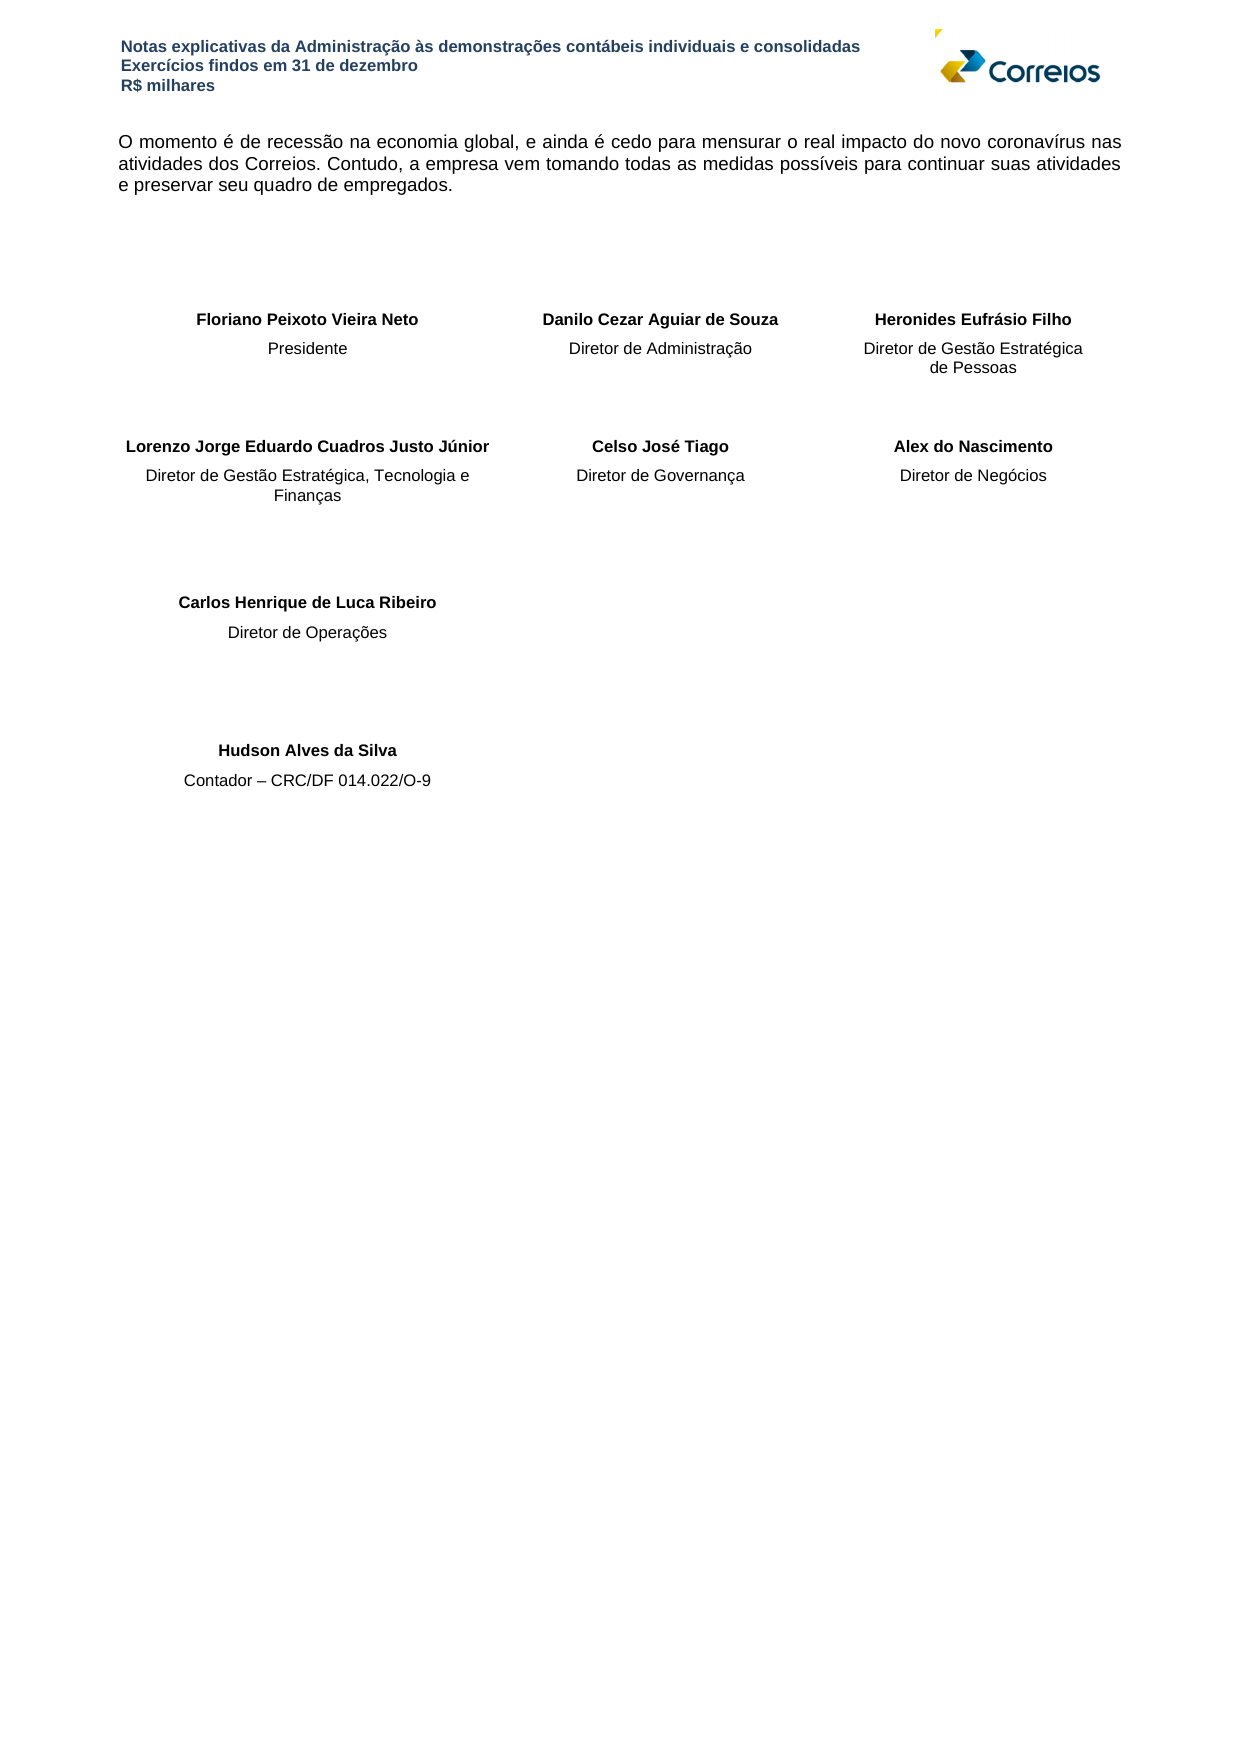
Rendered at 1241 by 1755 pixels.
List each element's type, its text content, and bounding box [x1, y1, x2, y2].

text O momento é de recessão na economia global, e ainda é cedo para mensurar o real impacto do novo coronavírus nas atividades dos Correios. Contudo, a empresa vem tomando todas as medidas possíveis para continuar suas atividades e preservar seu quadro de empregados. [118, 131, 1122, 196]
table_cell [824, 771, 1122, 800]
table_cell [497, 564, 512, 593]
table_cell [118, 505, 497, 534]
table_cell Alex do Nascimento [824, 437, 1122, 466]
table_cell Diretor de Gestão Estratégica, Tecnologia e Finanças [118, 466, 497, 504]
table_cell [497, 653, 512, 682]
table_cell [809, 437, 824, 466]
table_cell [809, 378, 824, 407]
table_cell [824, 593, 1122, 623]
table_cell [118, 534, 497, 564]
table_cell Hudson Alves da Silva [118, 741, 497, 771]
table_cell Carlos Henrique de Luca Ribeiro [118, 593, 497, 623]
table_cell [824, 505, 1122, 534]
table_cell [497, 771, 512, 800]
table_cell [512, 407, 809, 437]
table_cell [497, 534, 512, 564]
table_cell [497, 378, 512, 407]
table_cell [118, 682, 497, 712]
table_cell [497, 712, 512, 741]
table_cell [497, 593, 512, 623]
table_cell [809, 407, 824, 437]
table_cell [512, 682, 809, 712]
table_cell Diretor de Negócios [824, 466, 1122, 504]
table_cell Celso José Tiago [512, 437, 809, 466]
table_header [809, 310, 824, 339]
table_cell [824, 378, 1122, 407]
table_cell [809, 653, 824, 682]
table_header Danilo Cezar Aguiar de Souza [512, 310, 809, 339]
table_header Heronides Eufrásio Filho [824, 310, 1122, 339]
table_cell Diretor de Operações [118, 623, 497, 652]
table_cell [512, 712, 809, 741]
table_cell [809, 593, 824, 623]
table_cell [824, 741, 1122, 771]
table_cell [824, 682, 1122, 712]
table_cell [118, 564, 497, 593]
table_cell [512, 378, 809, 407]
table_cell [809, 534, 824, 564]
table_cell [824, 407, 1122, 437]
table_cell [809, 505, 824, 534]
table_cell [497, 466, 512, 504]
table_cell [512, 741, 809, 771]
table_cell [497, 437, 512, 466]
table_cell [809, 741, 824, 771]
table_cell [497, 741, 512, 771]
table_cell [809, 339, 824, 377]
table_cell Presidente [118, 339, 497, 377]
table_cell [809, 466, 824, 504]
table_cell Lorenzo Jorge Eduardo Cuadros Justo Júnior [118, 437, 497, 466]
table_cell [512, 564, 809, 593]
table_cell [809, 682, 824, 712]
table_cell [512, 505, 809, 534]
table_cell [512, 771, 809, 800]
table_cell [497, 623, 512, 652]
table_cell [118, 712, 497, 741]
table_header [497, 310, 512, 339]
table_cell [824, 564, 1122, 593]
table_cell [809, 623, 824, 652]
table_cell [824, 623, 1122, 652]
table_cell [824, 653, 1122, 682]
table_header Floriano Peixoto Vieira Neto [118, 310, 497, 339]
table_cell Diretor de Gestão Estratégica de Pessoas [824, 339, 1122, 377]
table_cell [118, 407, 497, 437]
table_cell Diretor de Administração [512, 339, 809, 377]
table_cell [512, 623, 809, 652]
table_cell [118, 653, 497, 682]
table_cell [497, 505, 512, 534]
table_cell [497, 339, 512, 377]
table_cell [118, 378, 497, 407]
table_cell [512, 593, 809, 623]
table_cell Contador – CRC/DF 014.022/O-9 [118, 771, 497, 800]
table_cell [809, 564, 824, 593]
table_cell [824, 712, 1122, 741]
table_cell [809, 771, 824, 800]
table_cell [824, 534, 1122, 564]
table_cell [809, 712, 824, 741]
table_cell [497, 682, 512, 712]
table_cell Diretor de Governança [512, 466, 809, 504]
table_cell [512, 534, 809, 564]
table_cell [497, 407, 512, 437]
table_cell [512, 653, 809, 682]
